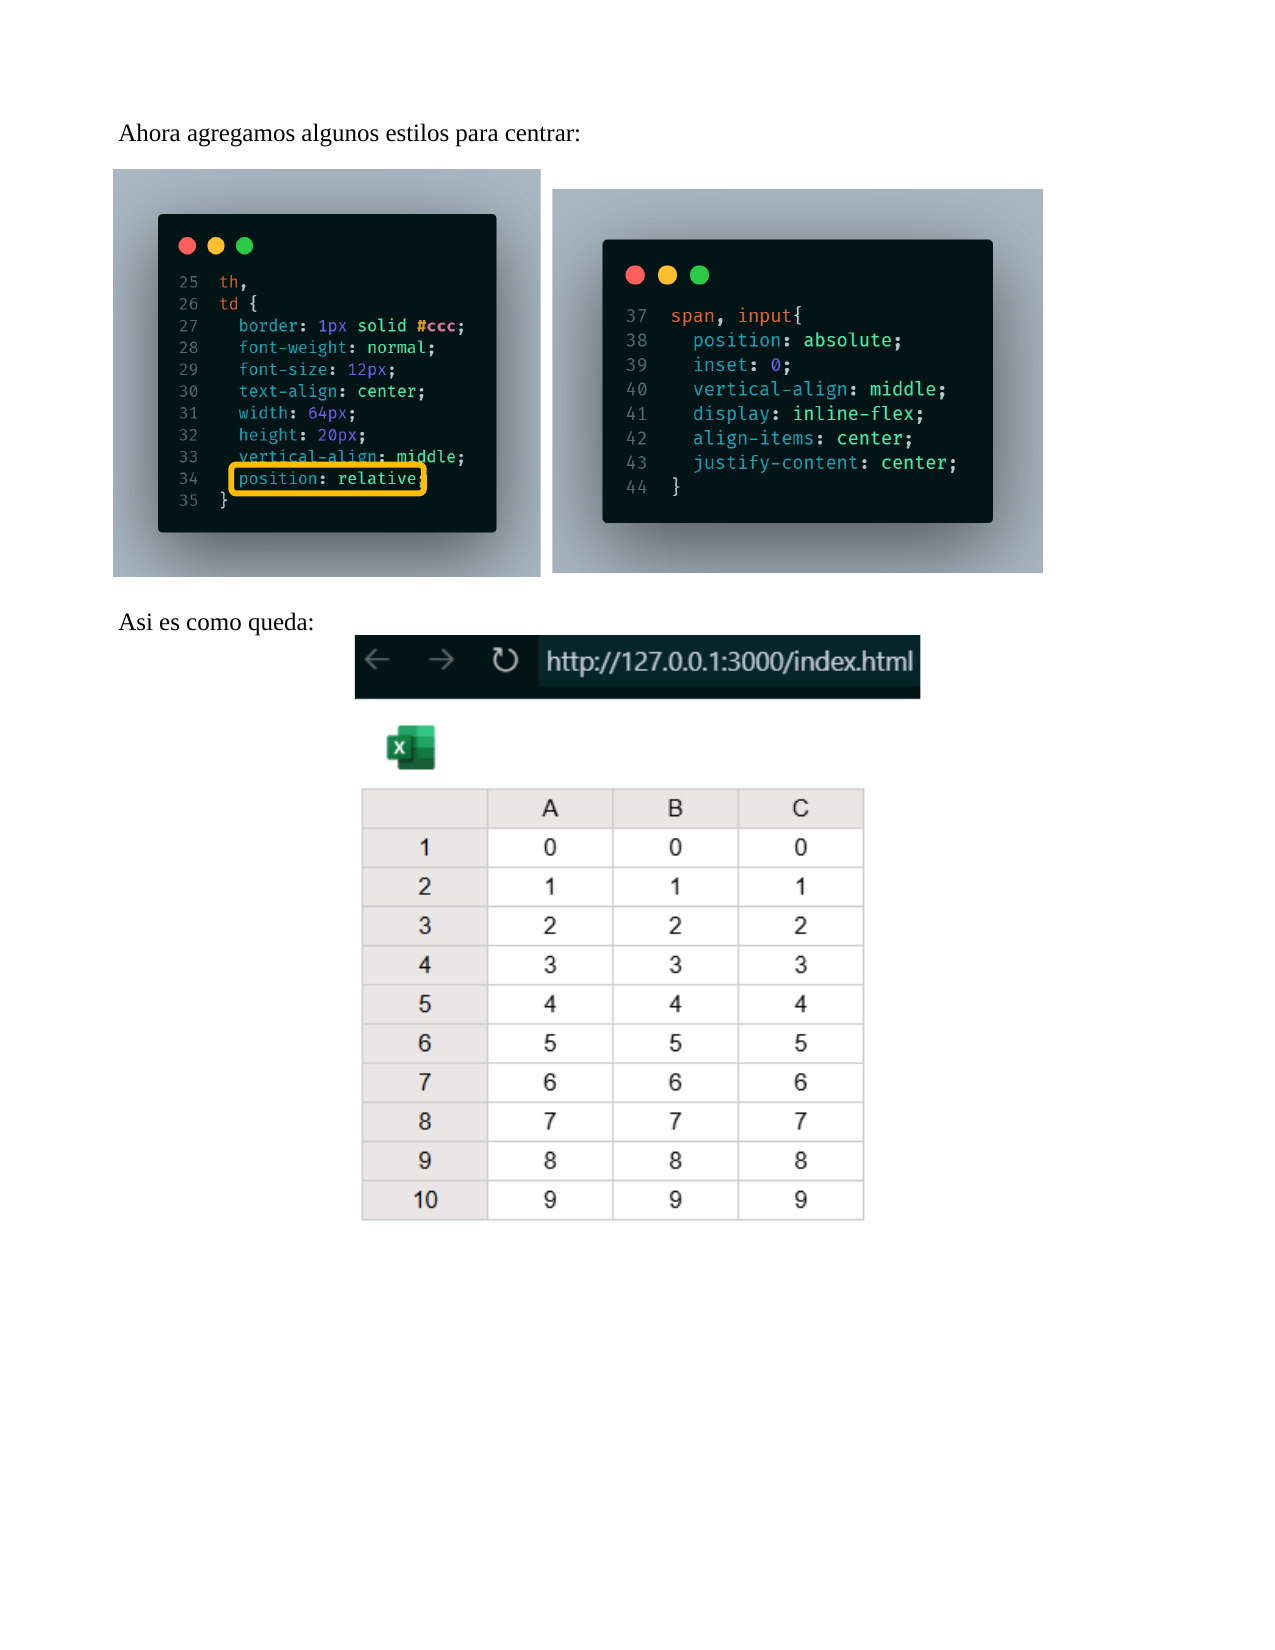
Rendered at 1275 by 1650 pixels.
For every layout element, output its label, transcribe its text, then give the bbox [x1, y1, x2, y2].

picture [113, 169, 541, 577]
picture [552, 189, 1043, 573]
picture [354, 635, 921, 1249]
text Asi es como queda: [118, 607, 1157, 636]
text Ahora agregamos algunos estilos para centrar: [118, 118, 1157, 176]
